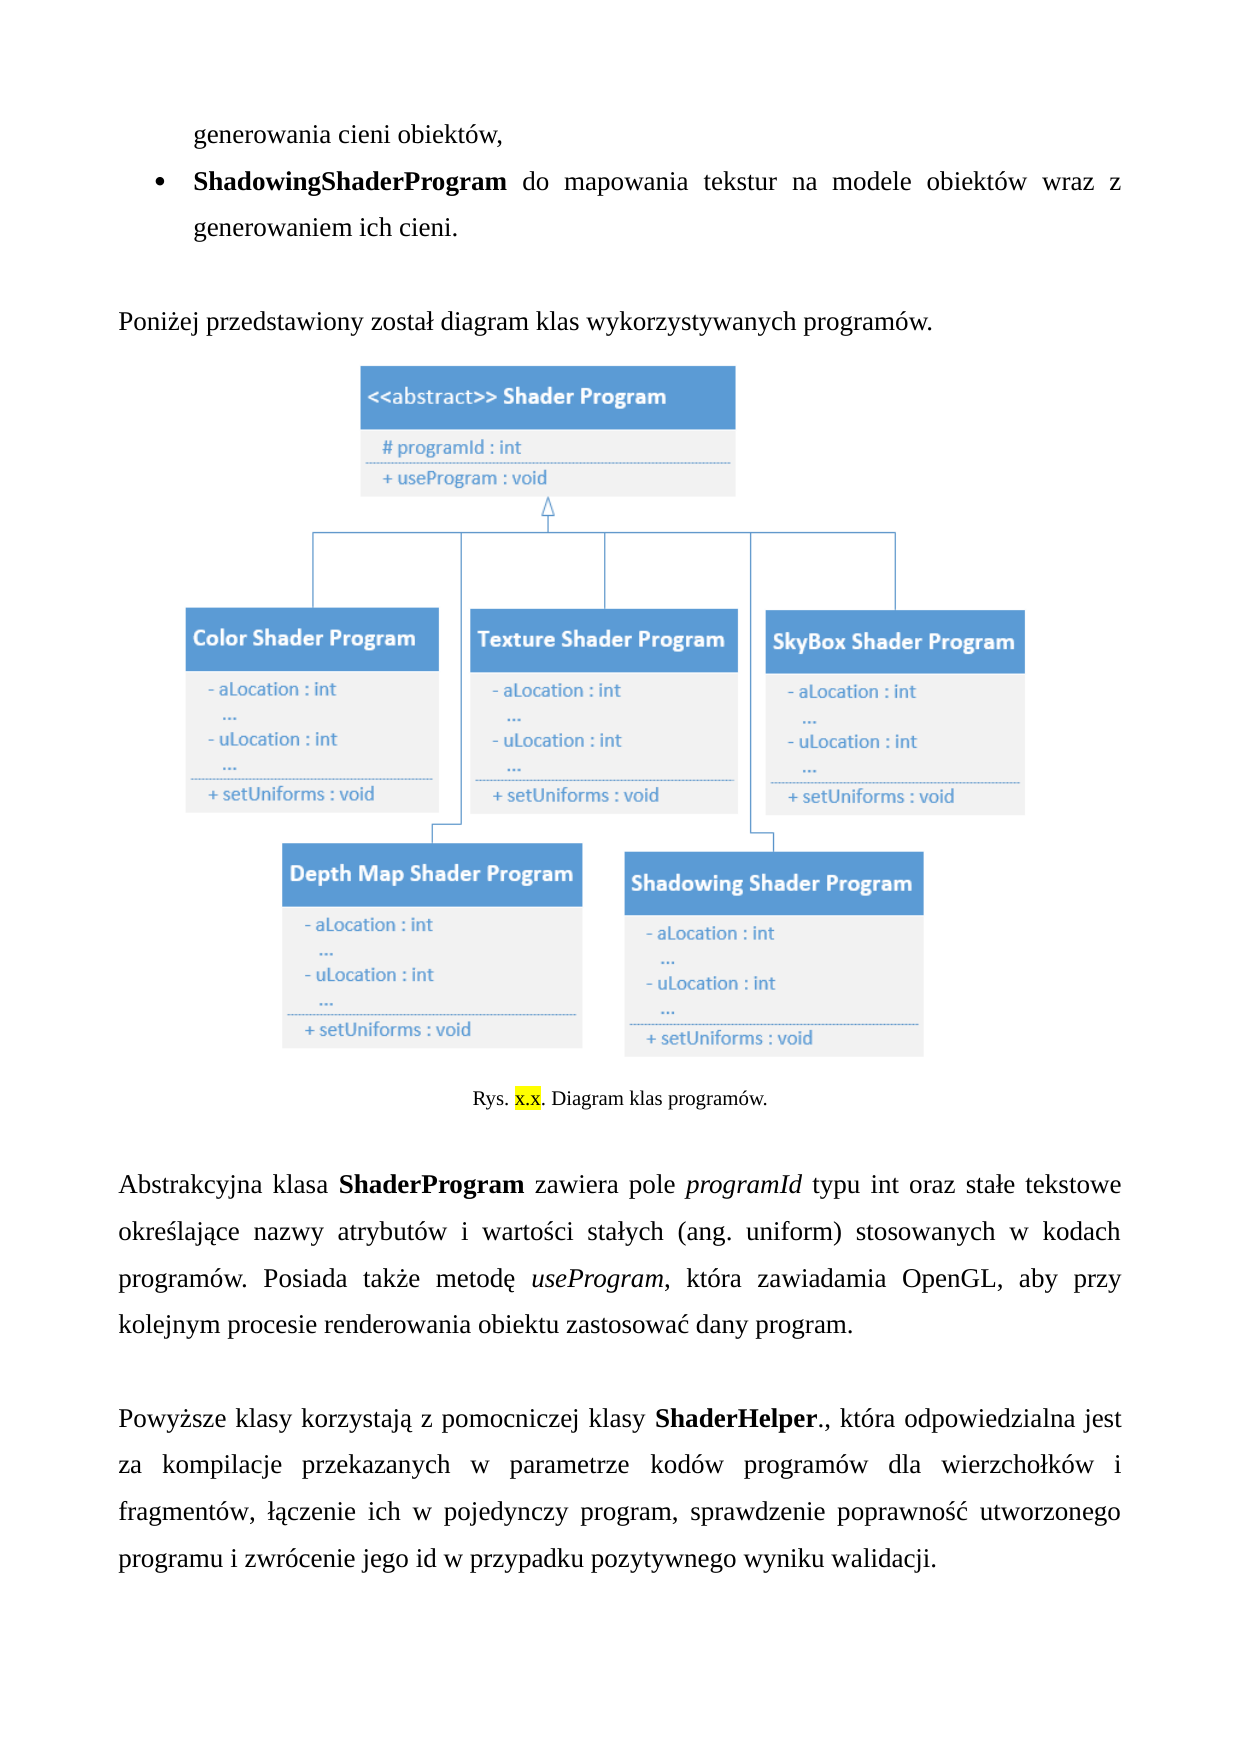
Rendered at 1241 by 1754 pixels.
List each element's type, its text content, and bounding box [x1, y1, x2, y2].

text Poniżej przedstawiony został diagram klas wykorzystywanych programów. [118, 305, 1122, 336]
text Powyższe klasy korzystają z pomocniczej klasy ShaderHelper., która odpowiedzialna jest za kompilacje przekazanych w parametrze kodów programów dla wierzchołków i fragmentów, łączenie ich w pojedynczy program, sprawdzenie poprawność utworzonego programu i zwrócenie jego id w przypadku pozytywnego wyniku walidacji. [118, 1402, 1122, 1573]
list ShadowingShaderProgram do mapowania tekstur na modele obiektów wraz z generowaniem ich cieni. [156, 165, 1122, 243]
text Abstrakcyjna klasa ShaderProgram zawiera pole programId typu int oraz stałe tekstowe określające nazwy atrybutów i wartości stałych (ang. uniform) stosowanych w kodach programów. Posiada także metodę useProgram, która zawiadamia OpenGL, aby przy kolejnym procesie renderowania obiektu zastosować dany program. [118, 1169, 1122, 1340]
picture [181, 360, 1060, 1063]
list generowania cieni obiektów, [156, 118, 1122, 149]
text Rys. x.x. Diagram klas programów. [118, 1086, 1122, 1110]
